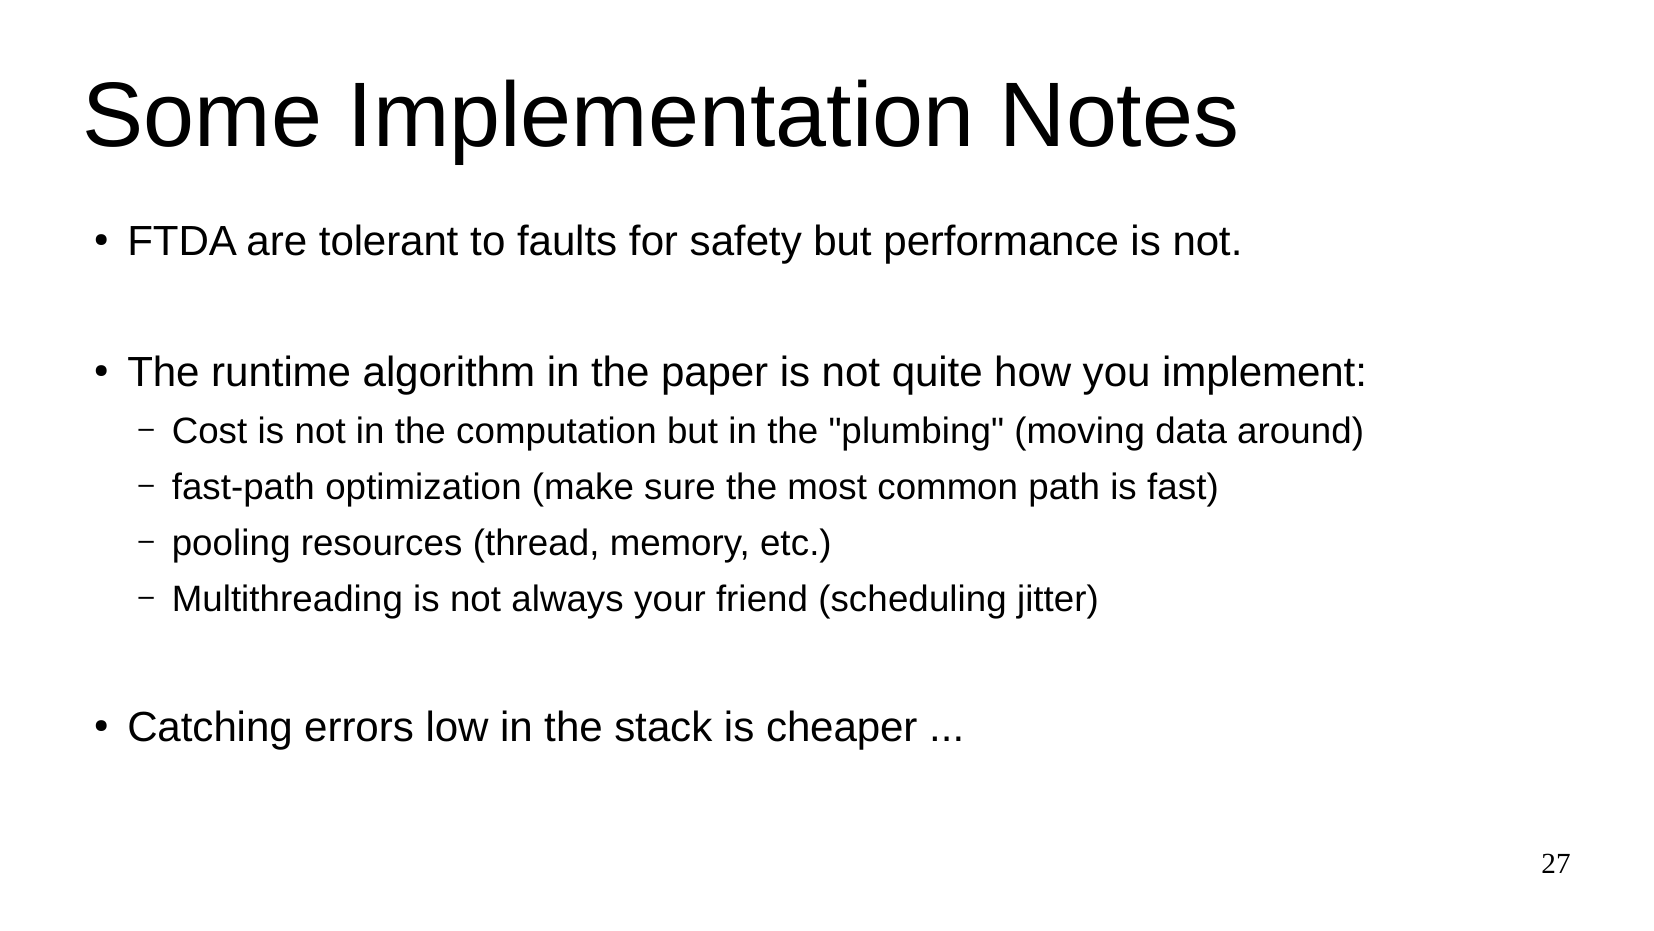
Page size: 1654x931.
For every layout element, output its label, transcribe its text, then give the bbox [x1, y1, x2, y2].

title Some Implementation Notes [82, 37, 1571, 193]
list FTDA are tolerant to faults for safety but performance is not. The runtime algorithm in the paper is not quite how you implement: Cost is not in the computation but in the "plumbing" (moving data around) fast-path optimization (make sure the most common path is fast) pooling resources (thread, memory, etc.) Multithreading is not always your friend (scheduling jitter) Catching errors low in the stack is cheaper ... [82, 217, 1571, 758]
